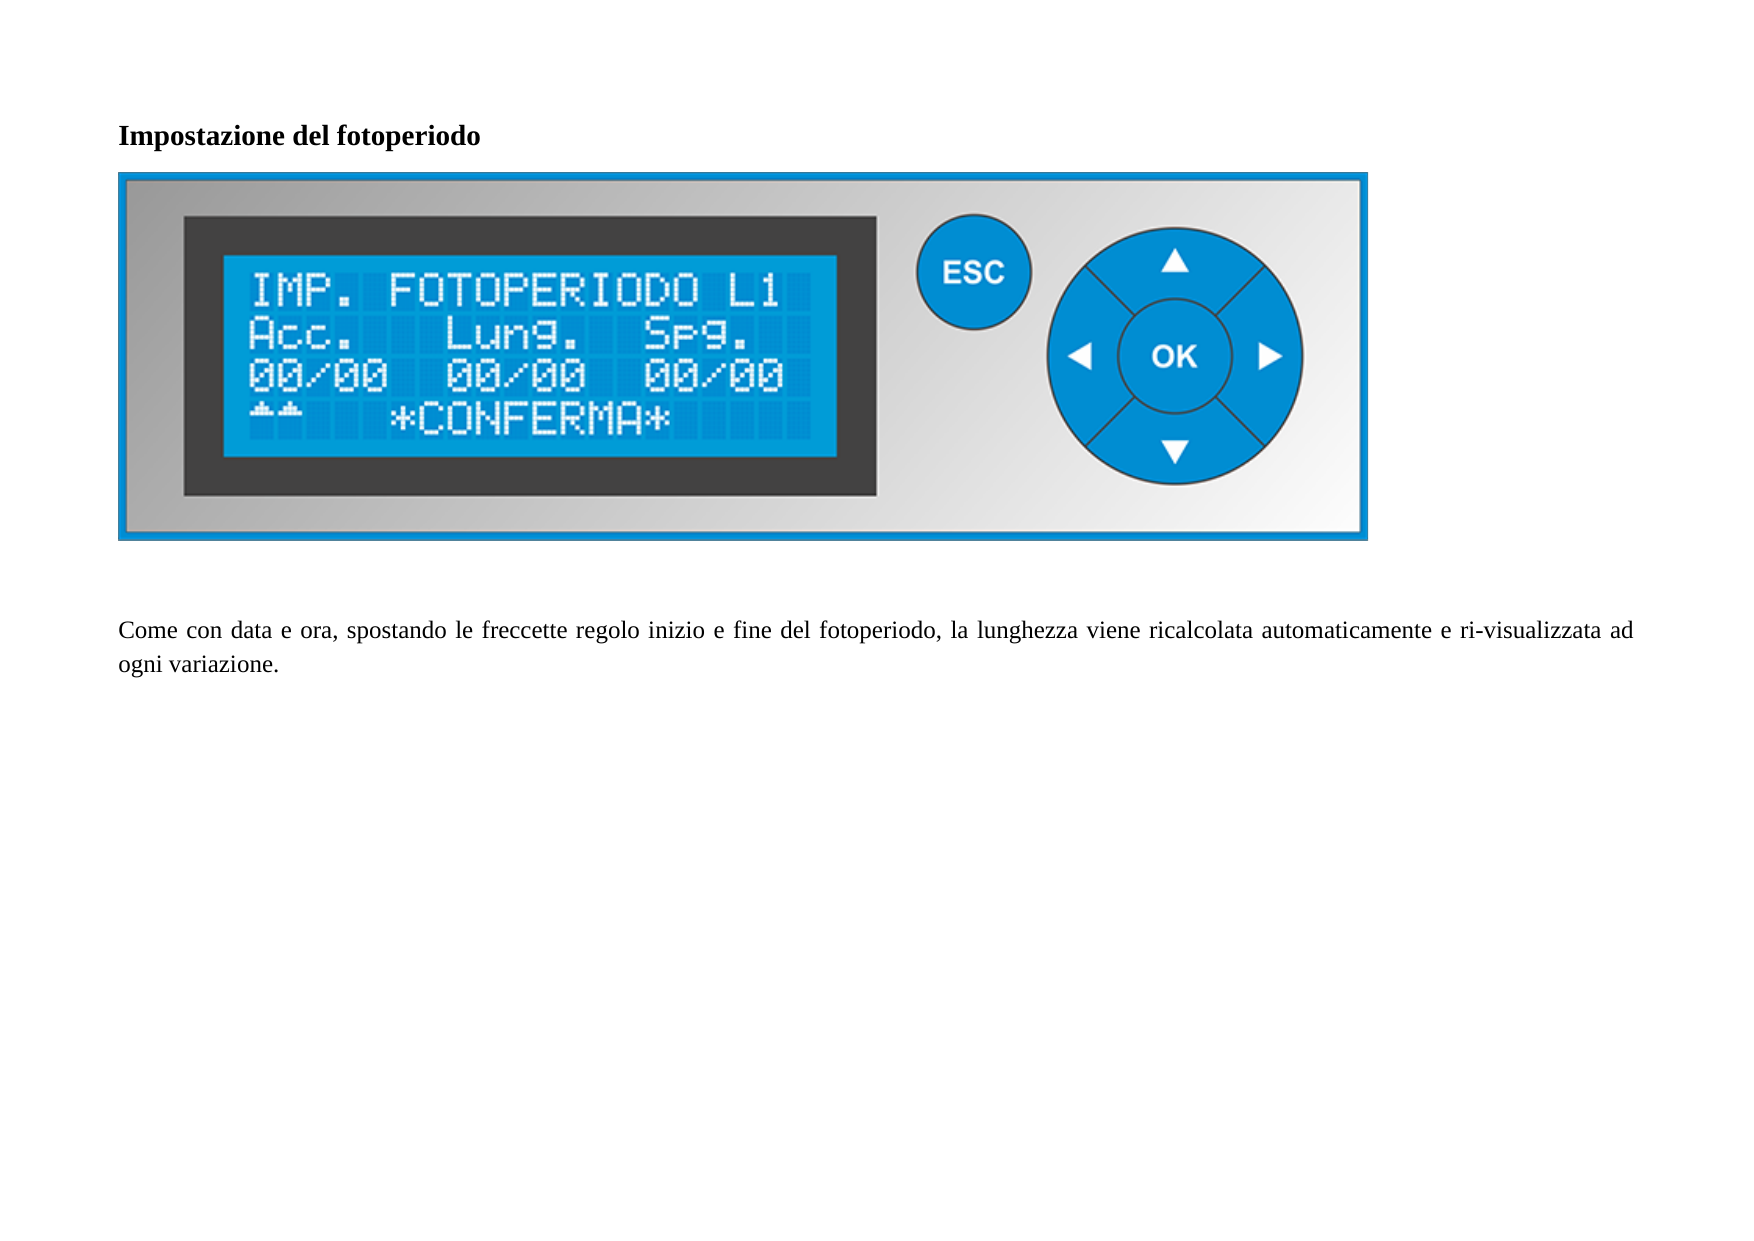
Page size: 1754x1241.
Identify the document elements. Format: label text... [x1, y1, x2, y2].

text Impostazione del fotoperiodo [118, 118, 1636, 152]
text Come con data e ora, spostando le freccette regolo inizio e fine del fotoperiodo, la lunghezza viene ricalcolata automaticamente e ri-visualizzata ad ogni variazione. [118, 546, 1636, 678]
picture [118, 172, 1369, 541]
